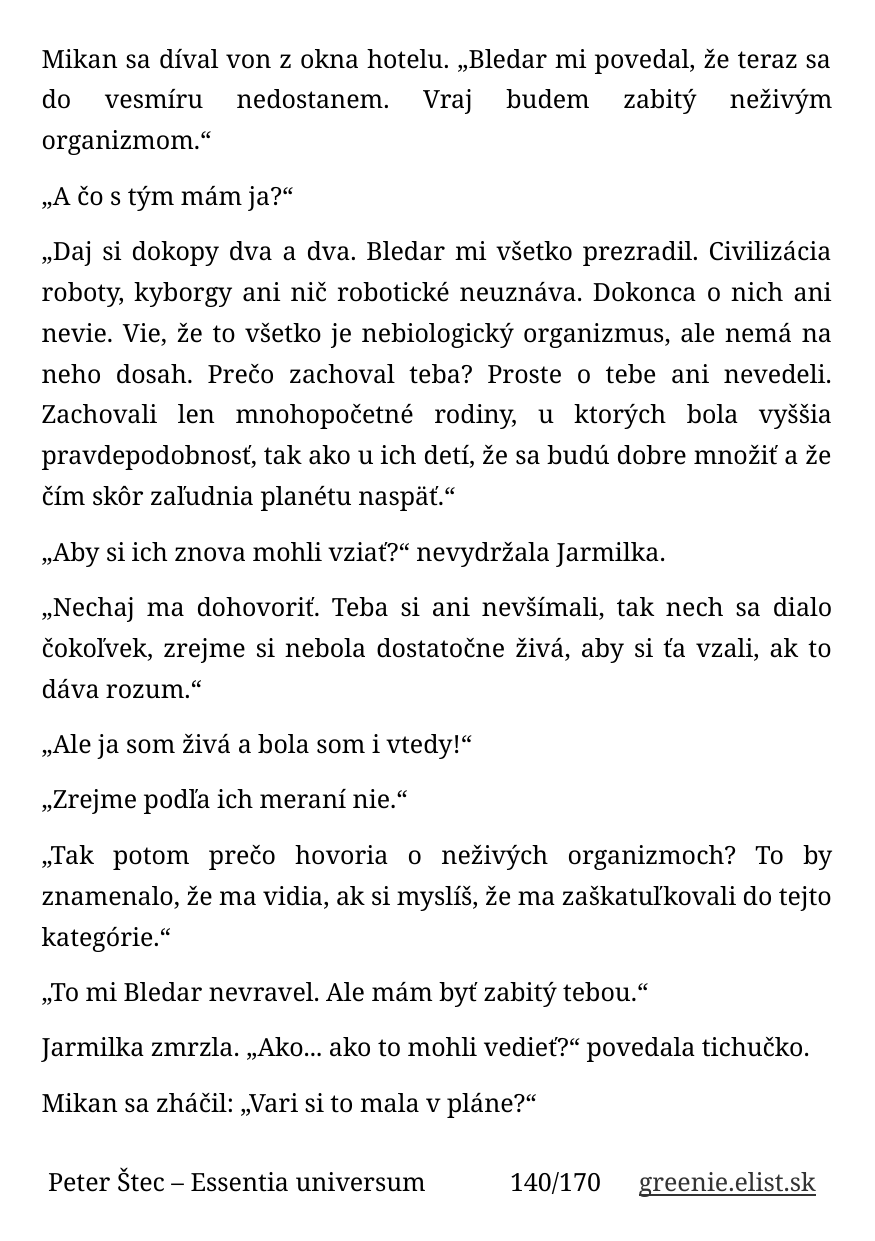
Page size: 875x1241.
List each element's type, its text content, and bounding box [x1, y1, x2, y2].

text „Nechaj ma dohovoriť. Teba si ani nevšímali, tak nech sa dialo čokoľvek, zrejme si nebola dostatočne živá, aby si ťa vzali, ak to dáva rozum.“ [41, 590, 833, 705]
text „Tak potom prečo hovoria o neživých organizmoch? To by znamenalo, že ma vidia, ak si myslíš, že ma zaškatuľkovali do tejto kategórie.“ [41, 838, 833, 953]
text „Aby si ich znova mohli vziať?“ nevydržala Jarmilka. [41, 534, 833, 568]
text „To mi Bledar nevravel. Ale mám byť zabitý tebou.“ [41, 975, 833, 1009]
text Jarmilka zmrzla. „Ako... ako to mohli vedieť?“ povedala tichučko. [41, 1030, 833, 1064]
text „A čo s tým mám ja?“ [41, 178, 833, 212]
text „Ale ja som živá a bola som i vtedy!“ [41, 727, 833, 761]
text „Daj si dokopy dva a dva. Bledar mi všetko prezradil. Civilizácia roboty, kyborgy ani nič robotické neuznáva. Dokonca o nich ani nevie. Vie, že to všetko je nebiologický organizmus, ale nemá na neho dosah. Prečo zachoval teba? Proste o tebe ani nevedeli. Zachovali len mnohopočetné rodiny, u ktorých bola vyššia pravdepodobnosť, tak ako u ich detí, že sa budú dobre množiť a že čím skôr zaľudnia planétu naspäť.“ [41, 234, 833, 513]
text Mikan sa díval von z okna hotelu. „Bledar mi povedal, že teraz sa do vesmíru nedostanem. Vraj budem zabitý neživým organizmom.“ [41, 41, 833, 157]
text „Zrejme podľa ich meraní nie.“ [41, 782, 833, 816]
text Mikan sa zháčil: „Vari si to mala v pláne?“ [41, 1086, 833, 1119]
